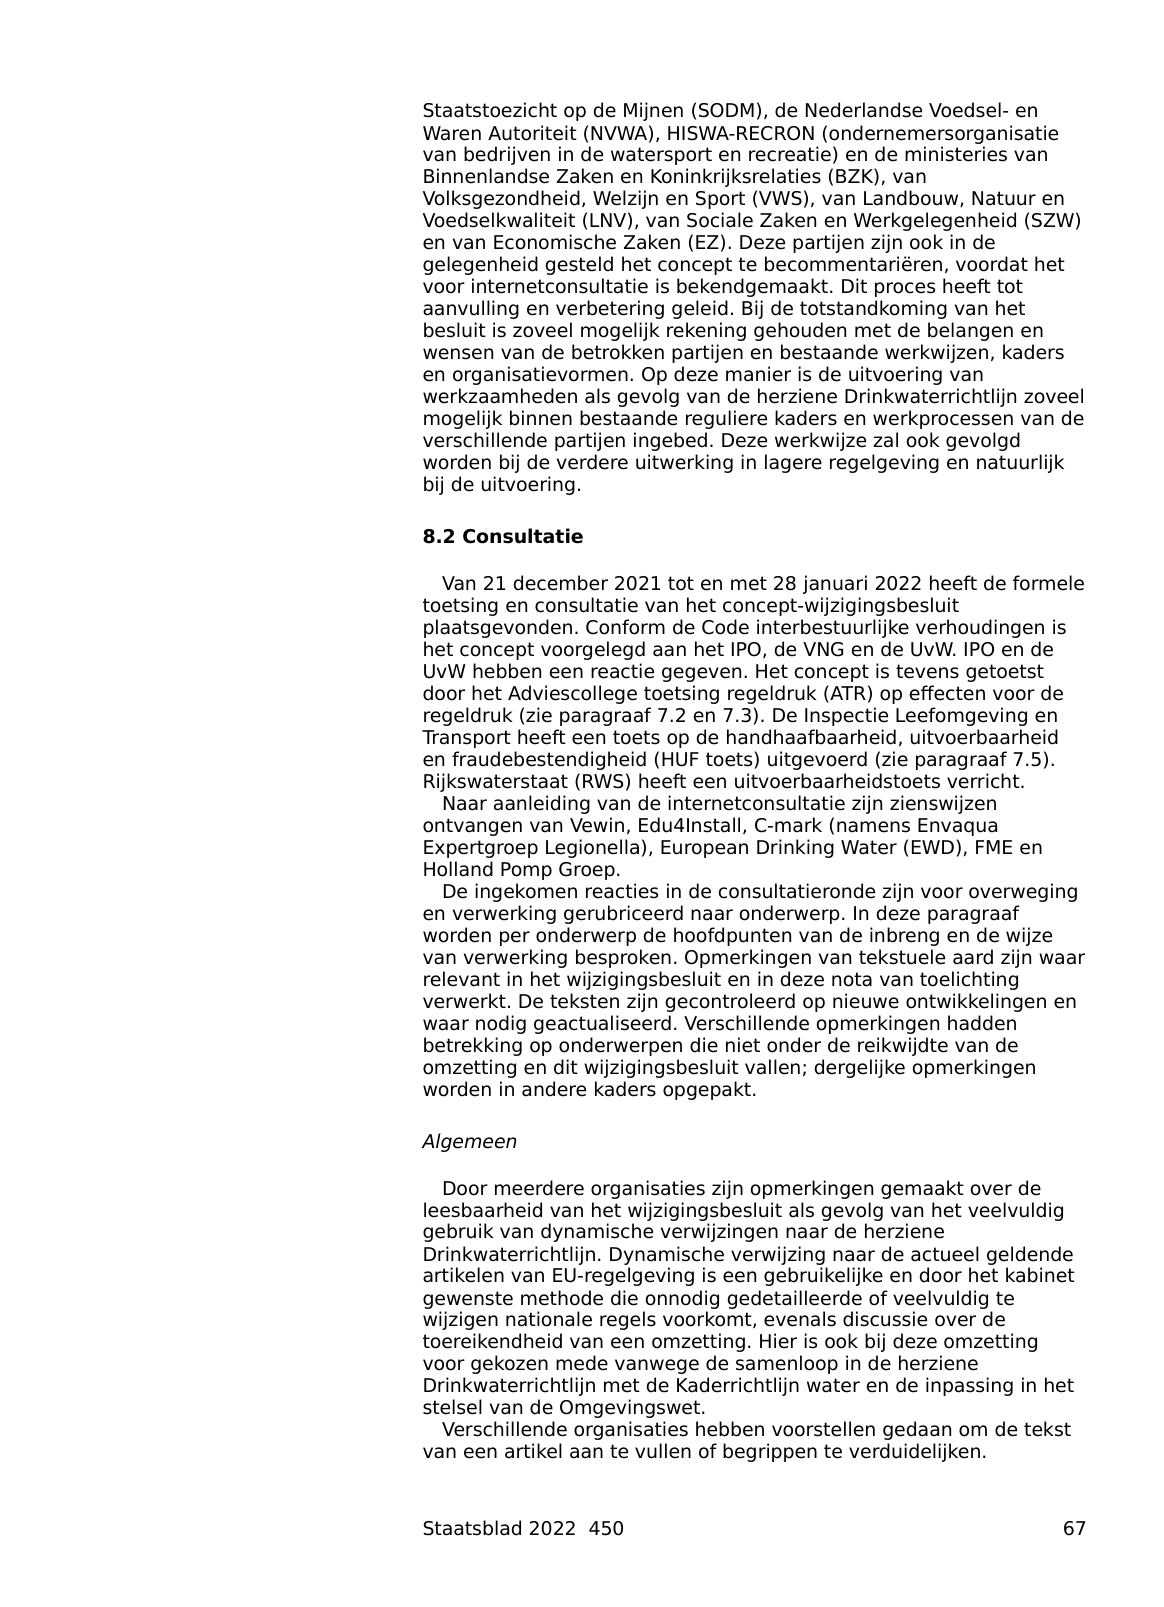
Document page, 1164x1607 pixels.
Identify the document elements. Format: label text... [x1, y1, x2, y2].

text Door meerdere organisaties zijn opmerkingen gemaakt over de leesbaarheid van het wijzigingsbesluit als gevolg van het veelvuldig gebruik van dynamische verwijzingen naar de herziene Drinkwaterrichtlijn. Dynamische verwijzing naar de actueel geldende artikelen van EU-regelgeving is een gebruikelijke en door het kabinet gewenste methode die onnodig gedetailleerde of veelvuldig te wijzigen nationale regels voorkomt, evenals discussie over de toereikendheid van een omzetting. Hier is ook bij deze omzetting voor gekozen mede vanwege de samenloop in de herziene Drinkwaterrichtlijn met de Kaderrichtlijn water en de inpassing in het stelsel van de Omgevingswet. [422, 1177, 1087, 1419]
text De ingekomen reacties in de consultatieronde zijn voor overweging en verwerking gerubriceerd naar onderwerp. In deze paragraaf worden per onderwerp de hoofdpunten van de inbreng en de wijze van verwerking besproken. Opmerkingen van tekstuele aard zijn waar relevant in het wijzigingsbesluit en in deze nota van toelichting verwerkt. De teksten zijn gecontroleerd op nieuwe ontwikkelingen en waar nodig geactualiseerd. Verschillende opmerkingen hadden betrekking op onderwerpen die niet onder de reikwijdte van de omzetting en dit wijzigingsbesluit vallen; dergelijke opmerkingen worden in andere kaders opgepakt. [422, 881, 1087, 1101]
text Naar aanleiding van de internetconsultatie zijn zienswijzen ontvangen van Vewin, Edu4Install, C-mark (namens Envaqua Expertgroep Legionella), European Drinking Water (EWD), FME en Holland Pomp Groep. [422, 793, 1087, 881]
text Staatstoezicht op de Mijnen (SODM), de Nederlandse Voedsel- en Waren Autoriteit (NVWA), HISWA-RECRON (ondernemersorganisatie van bedrijven in de watersport en recreatie) en de ministeries van Binnenlandse Zaken en Koninkrijksrelaties (BZK), van Volksgezondheid, Welzijn en Sport (VWS), van Landbouw, Natuur en Voedselkwaliteit (LNV), van Sociale Zaken en Werkgelegenheid (SZW) en van Economische Zaken (EZ). Deze partijen zijn ook in de gelegenheid gesteld het concept te becommentariëren, voordat het voor internetconsultatie is bekendgemaakt. Dit proces heeft tot aanvulling en verbetering geleid. Bij de totstandkoming van het besluit is zoveel mogelijk rekening gehouden met de belangen en wensen van de betrokken partijen en bestaande werkwijzen, kaders en organisatievormen. Op deze manier is de uitvoering van werkzaamheden als gevolg van de herziene Drinkwaterrichtlijn zoveel mogelijk binnen bestaande reguliere kaders en werkprocessen van de verschillende partijen ingebed. Deze werkwijze zal ook gevolgd worden bij de verdere uitwerking in lagere regelgeving en natuurlijk bij de uitvoering. [422, 100, 1087, 496]
subtitle 8.2 Consultatie [422, 526, 1087, 548]
text Verschillende organisaties hebben voorstellen gedaan om de tekst van een artikel aan te vullen of begrippen te verduidelijken. [422, 1419, 1087, 1463]
subtitle Algemeen [422, 1131, 1087, 1152]
text Van 21 december 2021 tot en met 28 januari 2022 heeft de formele toetsing en consultatie van het concept-wijzigingsbesluit plaatsgevonden. Conform de Code interbestuurlijke verhoudingen is het concept voorgelegd aan het IPO, de VNG en de UvW. IPO en de UvW hebben een reactie gegeven. Het concept is tevens getoetst door het Adviescollege toetsing regeldruk (ATR) op effecten voor de regeldruk (zie paragraaf 7.2 en 7.3). De Inspectie Leefomgeving en Transport heeft een toets op de handhaafbaarheid, uitvoerbaarheid en fraudebestendigheid (HUF toets) uitgevoerd (zie paragraaf 7.5). Rijkswaterstaat (RWS) heeft een uitvoerbaarheidstoets verricht. [422, 573, 1087, 793]
